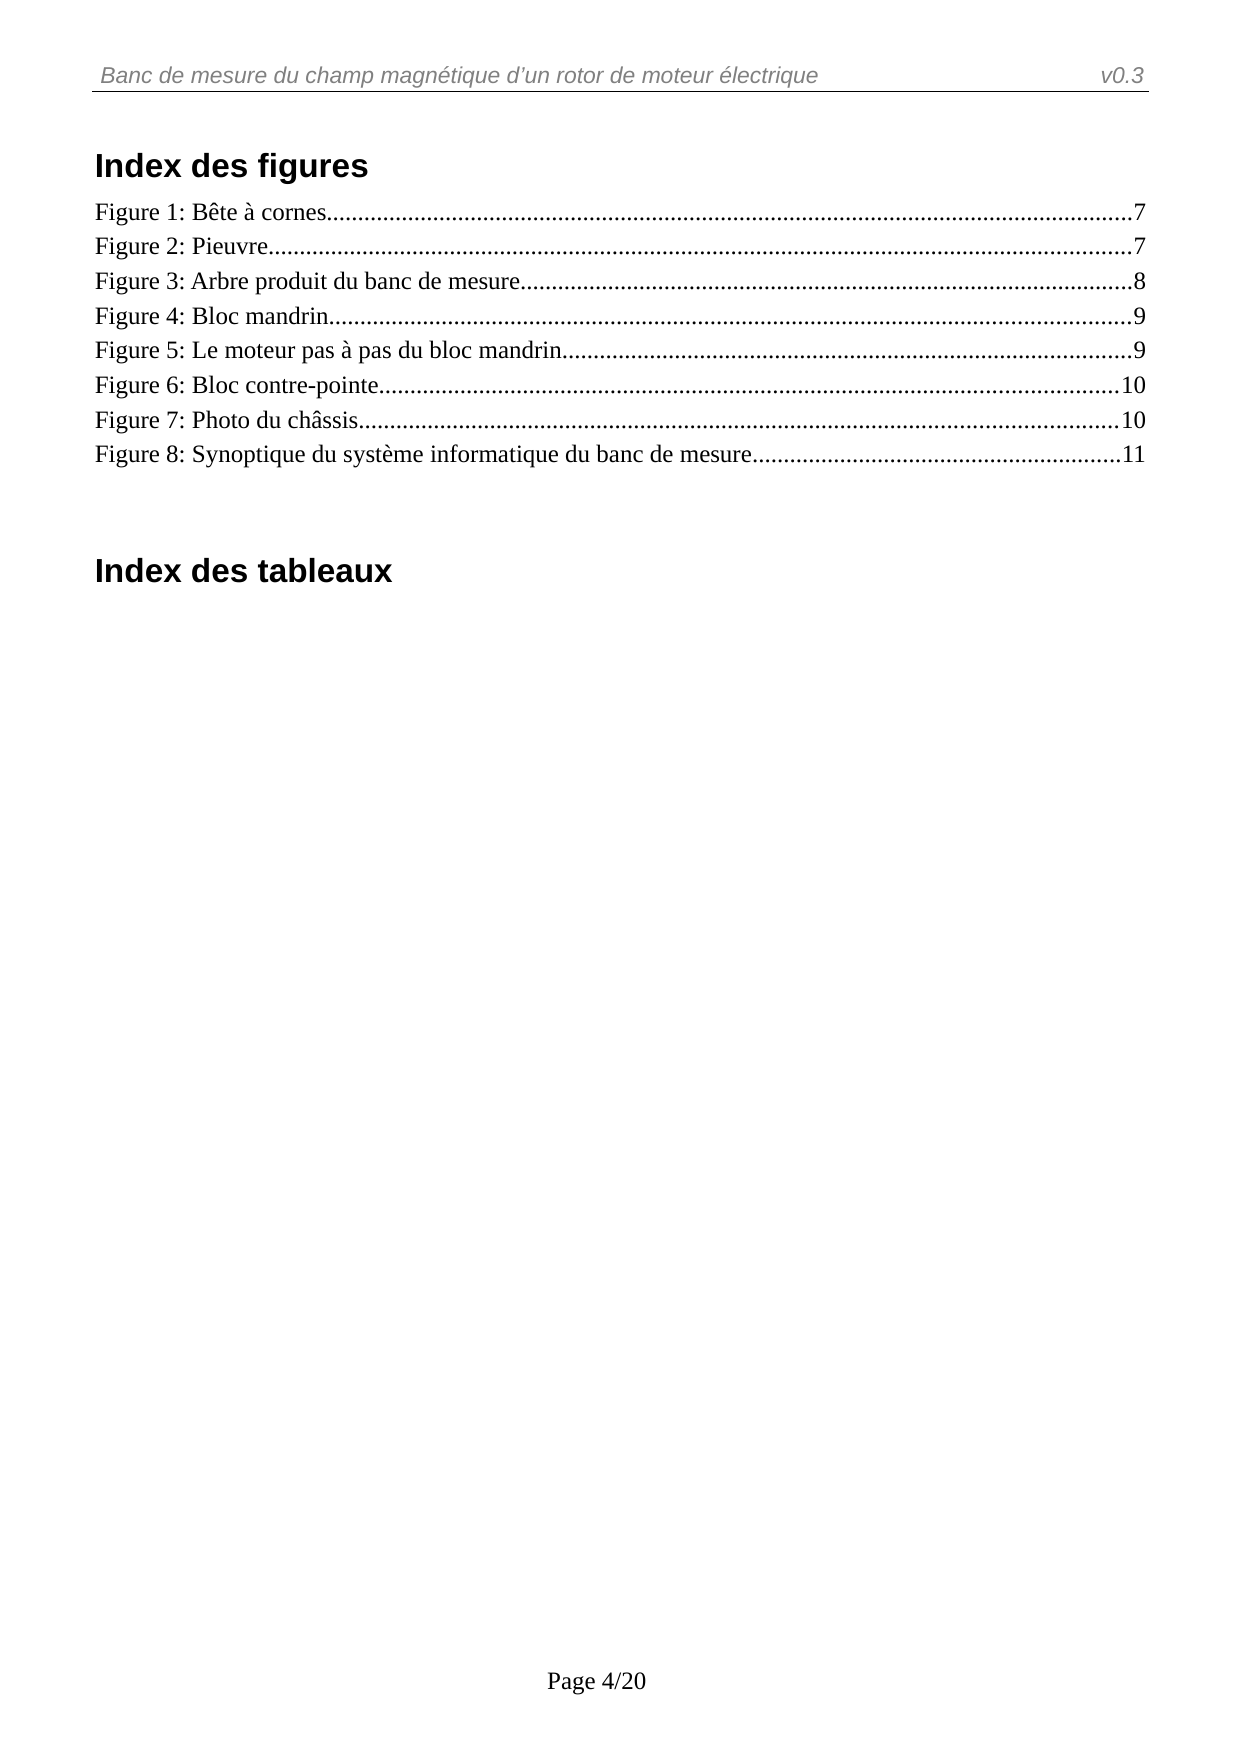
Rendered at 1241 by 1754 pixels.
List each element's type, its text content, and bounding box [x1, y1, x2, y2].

text Figure 2: Pieuvre 7 [94, 231, 1146, 260]
text Figure 3: Arbre produit du banc de mesure 8 [94, 266, 1146, 295]
text Figure 6: Bloc contre-pointe 10 [94, 370, 1146, 399]
text Figure 7: Photo du châssis 10 [94, 405, 1146, 434]
text Figure 1: Bête à cornes 7 [94, 197, 1146, 226]
text Figure 4: Bloc mandrin 9 [94, 301, 1146, 329]
subtitle Index des tableaux [94, 551, 1146, 589]
text Figure 8: Synoptique du système informatique du banc de mesure 11 [94, 439, 1146, 468]
subtitle Index des figures [94, 146, 1146, 184]
text Figure 5: Le moteur pas à pas du bloc mandrin 9 [94, 336, 1146, 364]
